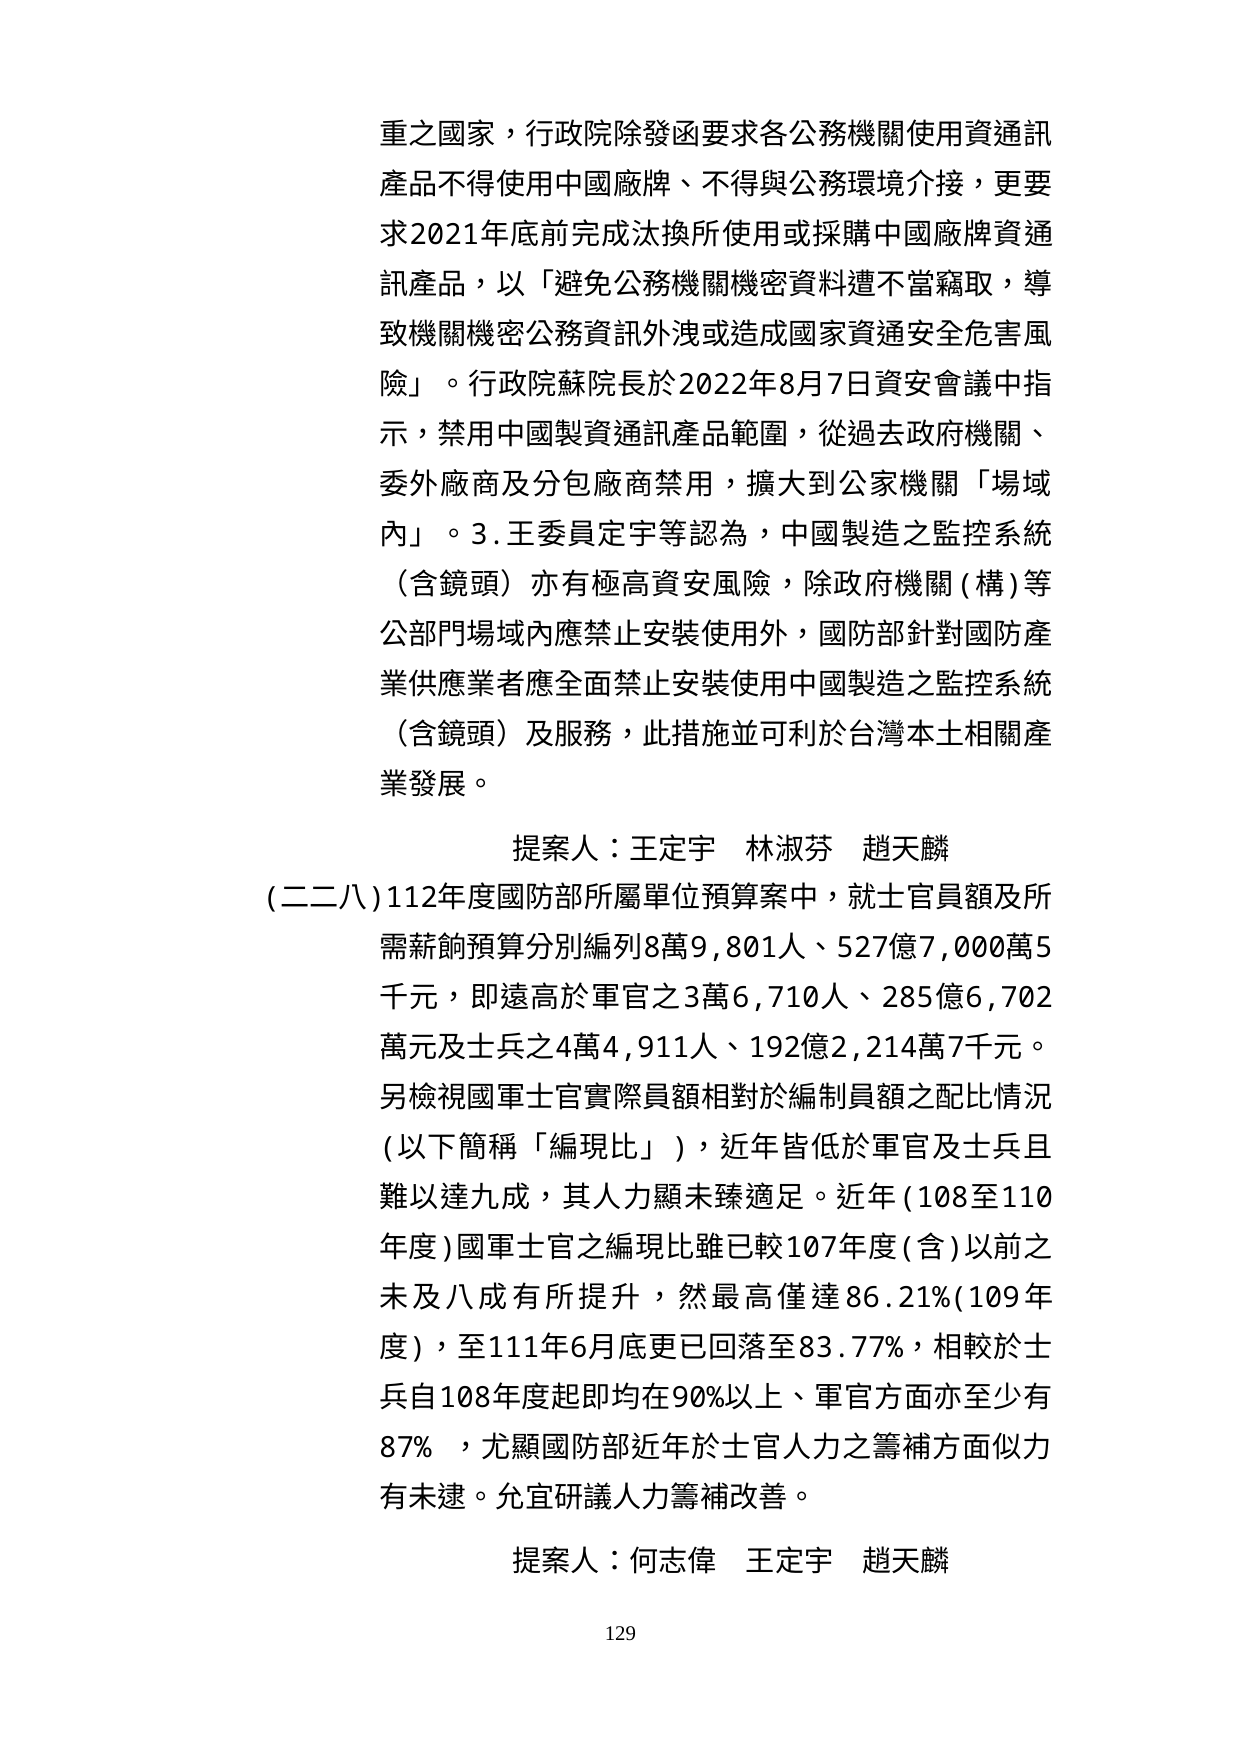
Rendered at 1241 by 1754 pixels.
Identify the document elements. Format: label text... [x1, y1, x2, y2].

text (二二八)112年度國防部所屬單位預算案中，就士官員額及所需薪餉預算分別編列8萬9,801人、527億7,000萬5千元，即遠高於軍官之3萬6,710人、285億6,702萬元及士兵之4萬4,911人、192億2,214萬7千元。另檢視國軍士官實際員額相對於編制員額之配比情況(以下簡稱「編現比」)，近年皆低於軍官及士兵且難以達九成，其人力顯未臻適足。近年(108至110年度)國軍士官之編現比雖已較107年度(含)以前之未及八成有所提升，然最高僅達86.21%(109年度)，至111年6月底更已回落至83.77%，相較於士兵自108年度起即均在90%以上、軍官方面亦至少有87% ，尤顯國防部近年於士官人力之籌補方面似力有未逮。允宜研議人力籌補改善。 [262, 867, 1053, 1517]
text 重之國家，行政院除發函要求各公務機關使用資通訊產品不得使用中國廠牌、不得與公務環境介接，更要求2021年底前完成汰換所使用或採購中國廠牌資通訊產品，以「避免公務機關機密資料遭不當竊取，導致機關機密公務資訊外洩或造成國家資通安全危害風險」。行政院蘇院長於2022年8月7日資安會議中指示，禁用中國製資通訊產品範圍，從過去政府機關、委外廠商及分包廠商禁用，擴大到公家機關「場域內」。3.王委員定宇等認為，中國製造之監控系統（含鏡頭）亦有極高資安風險，除政府機關(構)等公部門場域內應禁止安裝使用外，國防部針對國防產業供應業者應全面禁止安裝使用中國製造之監控系統（含鏡頭）及服務，此措施並可利於台灣本土相關產業發展。 [262, 105, 1053, 805]
text 提案人：何志偉 王定宇 趙天麟 [512, 1517, 1053, 1580]
text 提案人：王定宇 林淑芬 趙天麟 [512, 805, 1053, 867]
